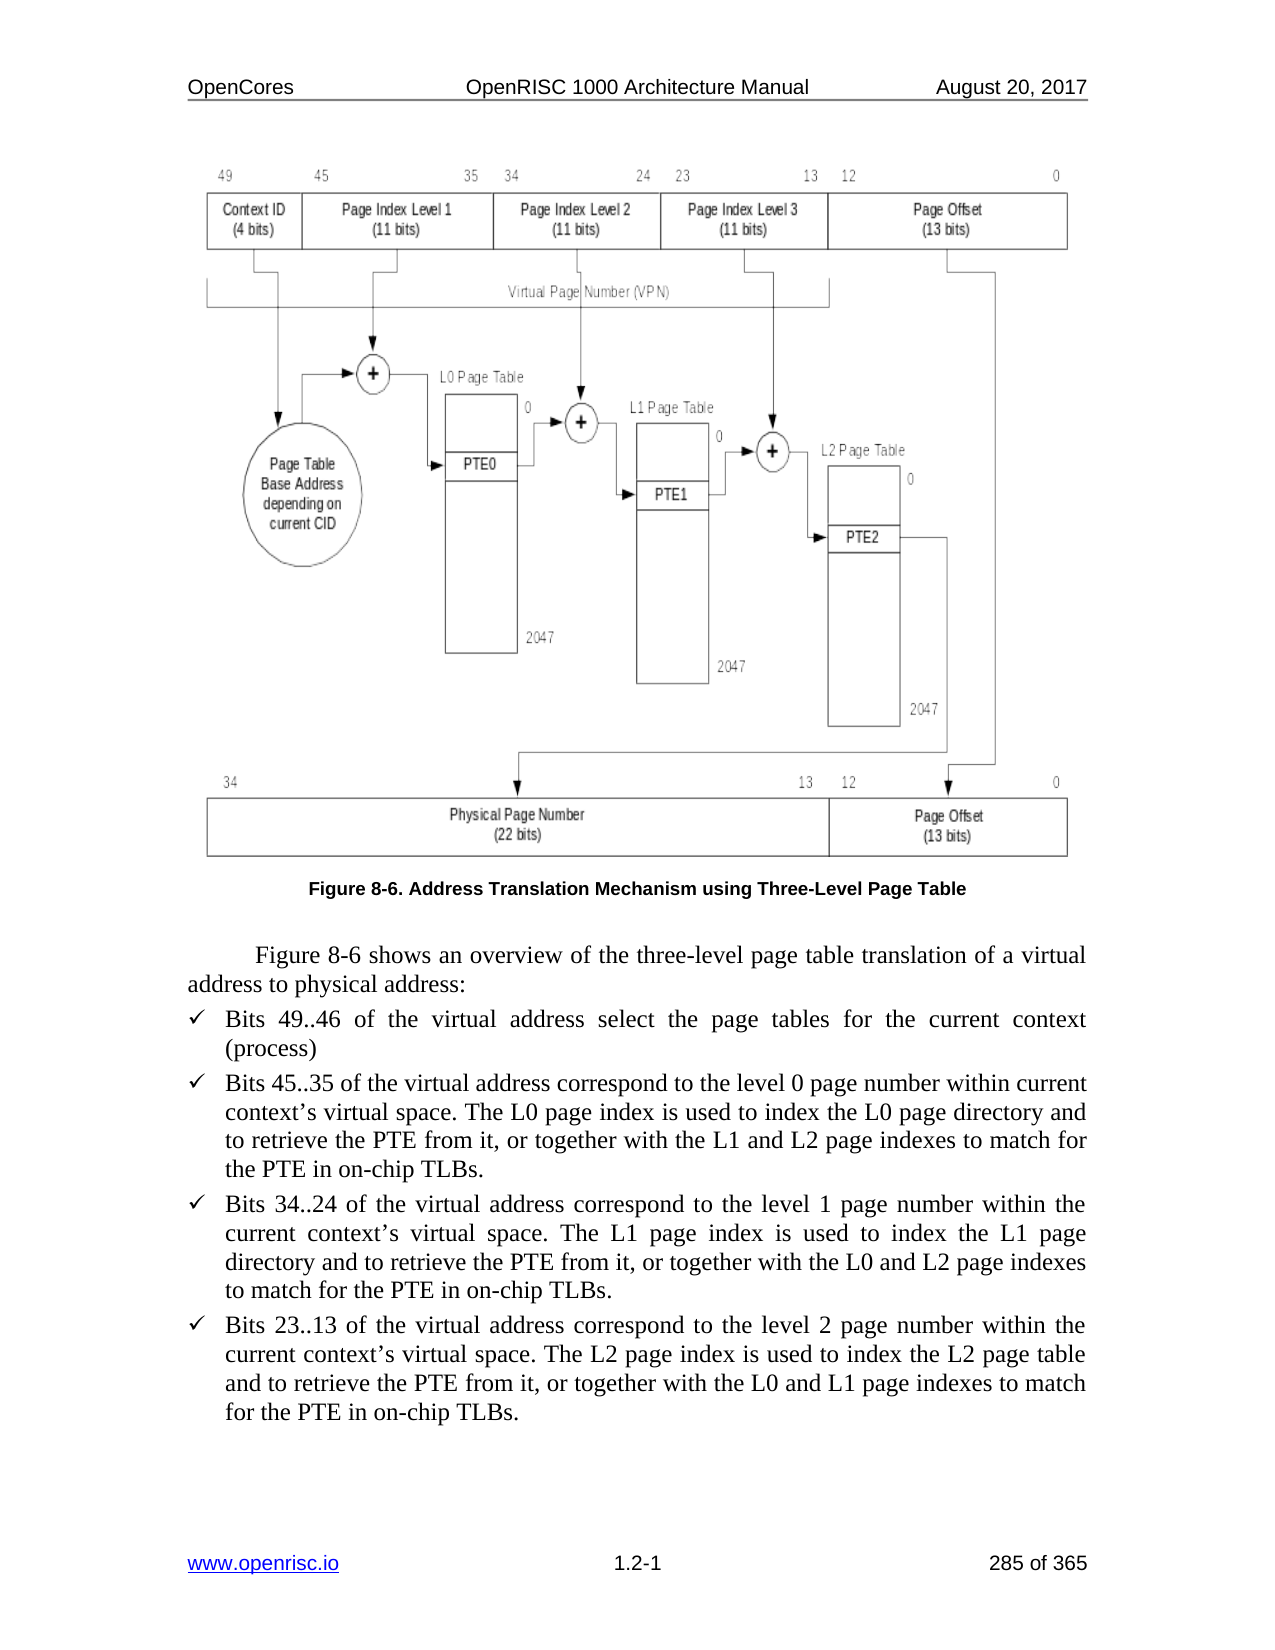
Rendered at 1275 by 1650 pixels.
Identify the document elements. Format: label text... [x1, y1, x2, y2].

text Figure 8-6 shows an overview of the three-level page table translation of a virtual address to physical address: [187, 941, 1087, 998]
list Bits 23..13 of the virtual address correspond to the level 2 page number within the current context’s virtual space. The L2 page index is used to index the L2 page table and to retrieve the PTE from it, or together with the L0 and L1 page indexes to match for the PTE in on-chip TLBs. [187, 1311, 1087, 1426]
list Bits 34..24 of the virtual address correspond to the level 1 page number within the current context’s virtual space. The L1 page index is used to index the L1 page directory and to retrieve the PTE from it, or together with the L0 and L2 page indexes to match for the PTE in on-chip TLBs. [187, 1189, 1087, 1304]
list Bits 49..46 of the virtual address select the page tables for the current context (process) [187, 1004, 1087, 1062]
text Figure 8-6. Address Translation Mechanism using Three-Level Page Table [187, 878, 1087, 899]
list Bits 45..35 of the virtual address correspond to the level 0 page number within current context’s virtual space. The L0 page index is used to index the L0 page directory and to retrieve the PTE from it, or together with the L1 and L2 page indexes to match for the PTE in on-chip TLBs. [187, 1068, 1087, 1183]
